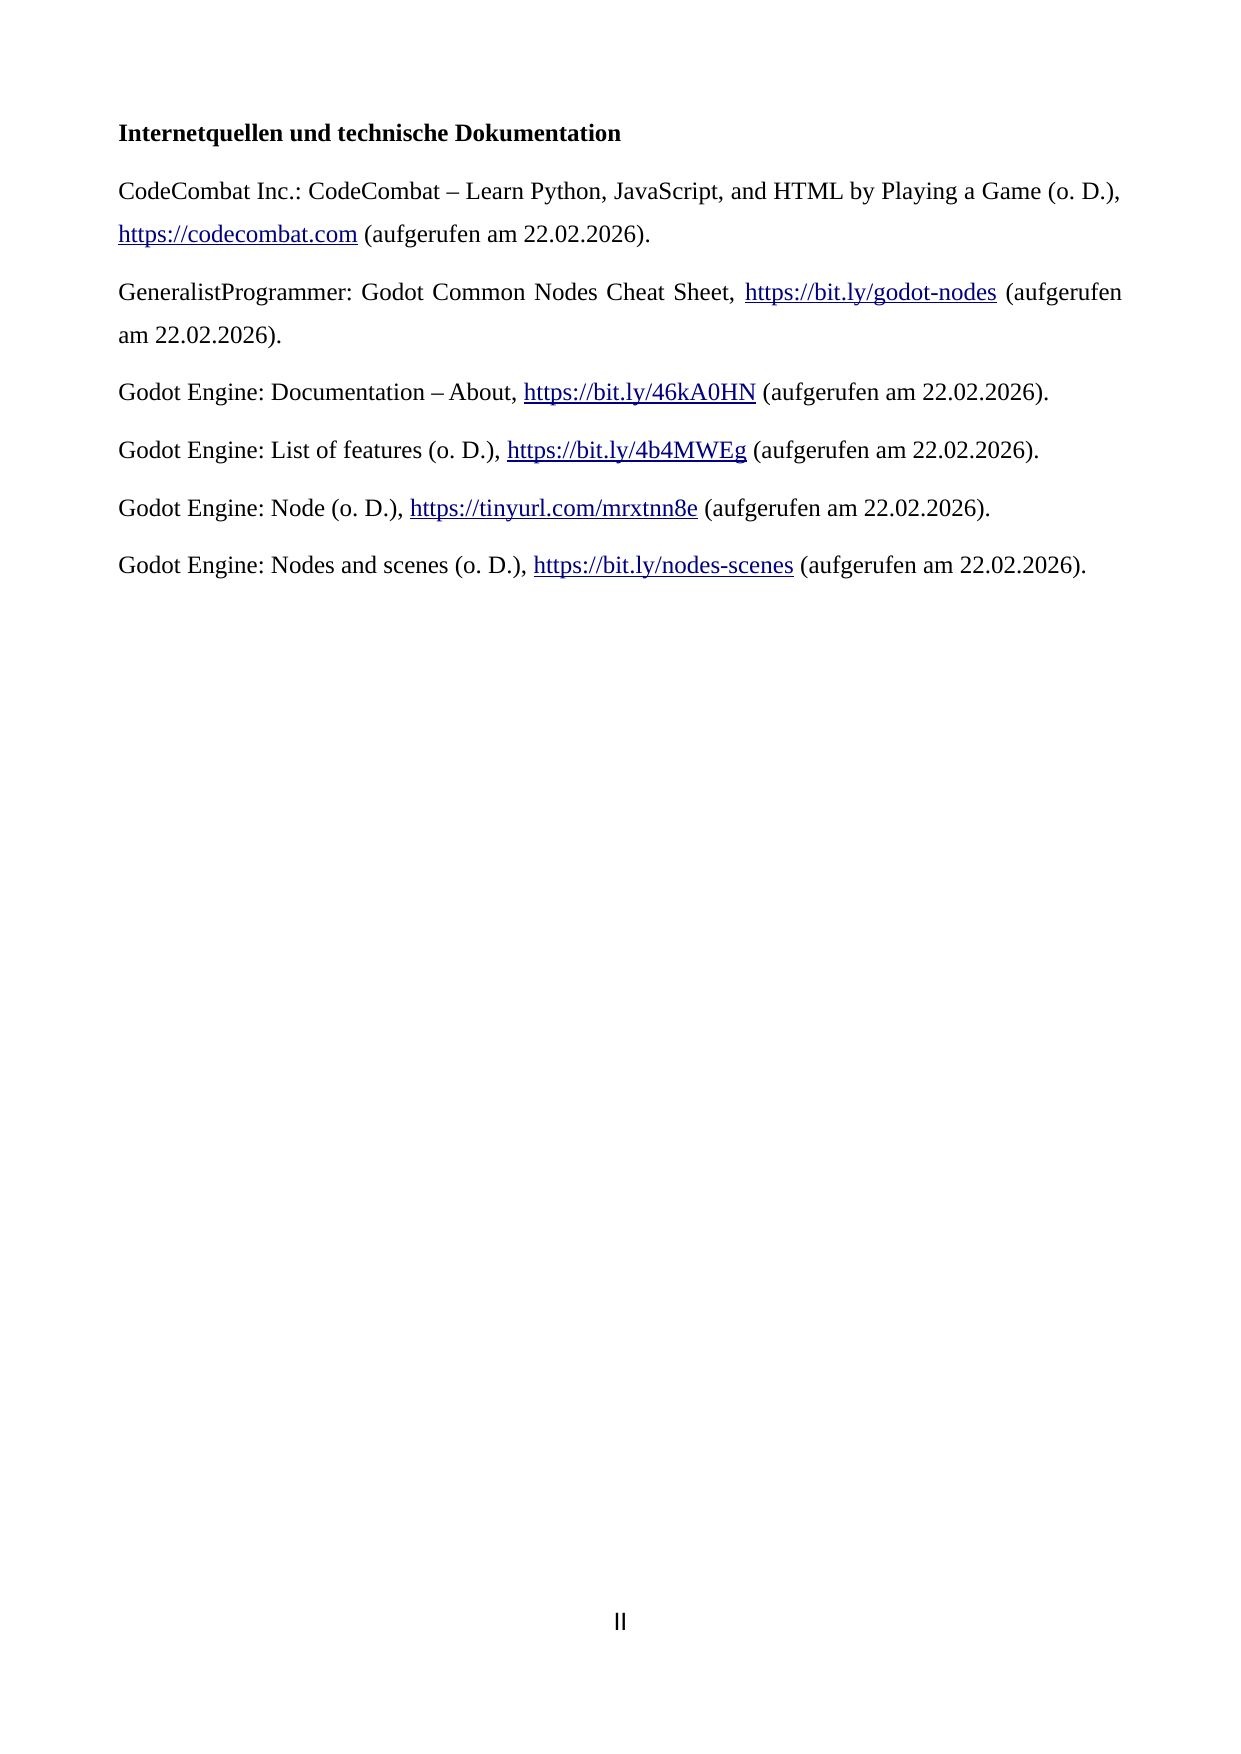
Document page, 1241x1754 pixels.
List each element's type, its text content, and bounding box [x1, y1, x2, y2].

text Godot Engine: Nodes and scenes (o. D.), https://bit.ly/nodes-scenes (aufgerufen am 22.02.2026). [118, 551, 1122, 579]
text CodeCombat Inc.: CodeCombat – Learn Python, JavaScript, and HTML by Playing a Game (o. D.), https://codecombat.com (aufgerufen am 22.02.2026). [118, 176, 1122, 248]
text GeneralistProgrammer: Godot Common Nodes Cheat Sheet, https://bit.ly/godot-nodes (aufgerufen am 22.02.2026). [118, 277, 1122, 348]
text Godot Engine: List of features (o. D.), https://bit.ly/4b4MWEg (aufgerufen am 22.02.2026). [118, 435, 1122, 464]
text Godot Engine: Node (o. D.), https://tinyurl.com/mrxtnn8e (aufgerufen am 22.02.2026). [118, 493, 1122, 522]
text Godot Engine: Documentation – About, https://bit.ly/46kA0HN (aufgerufen am 22.02.2026). [118, 377, 1122, 406]
text Internetquellen und technische Dokumentation [118, 118, 1122, 147]
